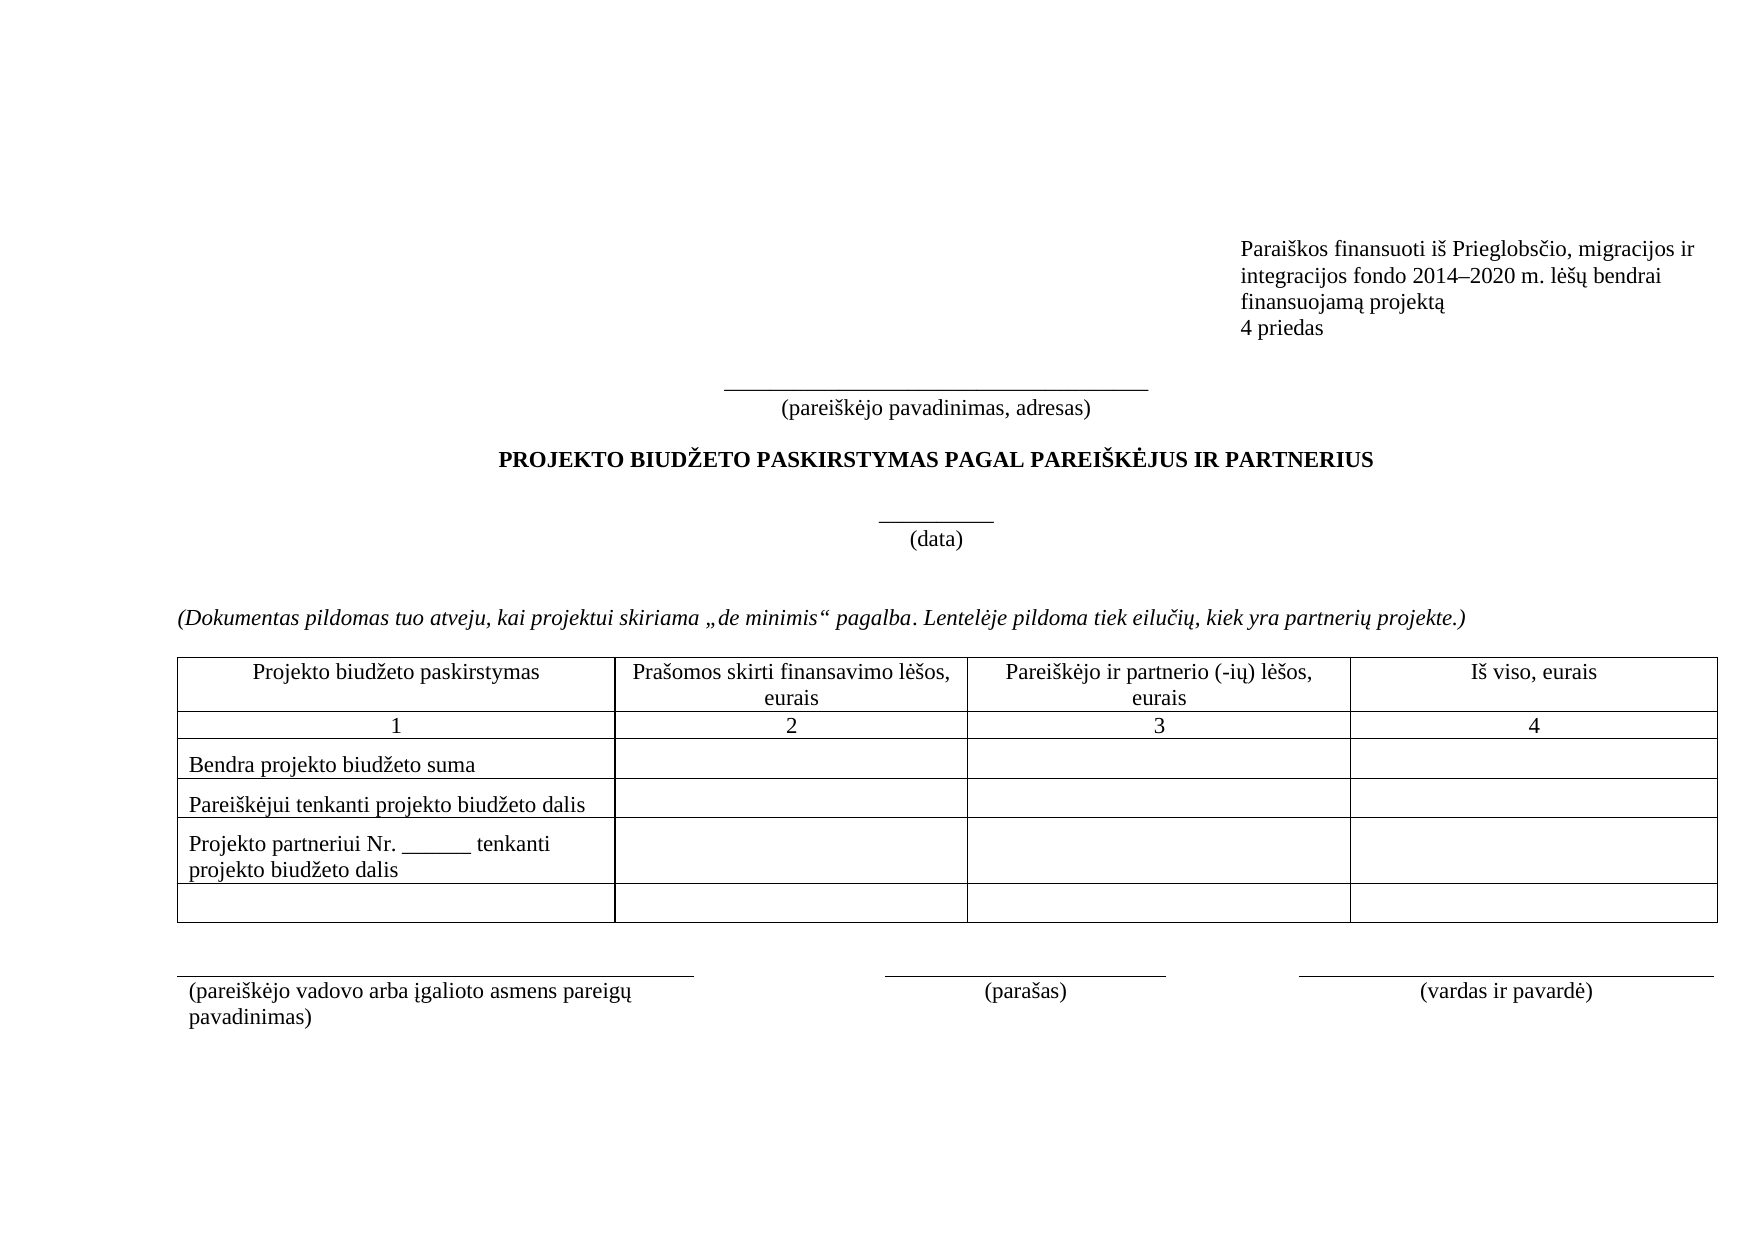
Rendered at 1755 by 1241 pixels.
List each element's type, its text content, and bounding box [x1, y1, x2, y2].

table_cell [694, 976, 885, 1029]
table_header [885, 950, 1166, 976]
text 4 priedas [1240, 314, 1695, 341]
table_cell [968, 818, 1350, 883]
table_cell Bendra projekto biudžeto suma [178, 739, 614, 778]
table_cell 1 [178, 712, 614, 738]
text (pareiškėjo pavadinimas, adresas) [177, 393, 1695, 420]
table_cell Pareiškėjui tenkanti projekto biudžeto dalis [178, 779, 614, 817]
table_cell [1351, 884, 1717, 922]
text Paraiškos finansuoti iš Prieglobsčio, migracijos ir [1240, 235, 1695, 262]
table_cell (parašas) [885, 977, 1166, 1029]
text finansuojamą projektą [1240, 288, 1695, 314]
table_cell [1351, 818, 1717, 883]
text __________ [177, 499, 1695, 525]
table_header Iš viso, eurais [1351, 658, 1717, 711]
table_cell [1351, 739, 1717, 778]
text (Dokumentas pildomas tuo atveju, kai projektui skiriama „de minimis“ pagalba. Lentelėje pildoma tiek eilučių, kiek yra partnerių projekte.) [177, 604, 1695, 631]
table_header [177, 950, 693, 976]
table_cell [968, 739, 1350, 778]
table_cell (vardas ir pavardė) [1299, 977, 1714, 1029]
table_cell [1166, 976, 1299, 1029]
table_cell [616, 884, 967, 922]
text PROJEKTO BIUDŽETO PASKIRSTYMAS PAGAL PAREIŠKĖJUS IR PARTNERIUS [177, 446, 1695, 473]
table_cell 2 [616, 712, 967, 738]
table_cell Projekto partneriui Nr. ______ tenkanti projekto biudžeto dalis [178, 818, 614, 883]
table_header [694, 950, 885, 976]
table_header [1166, 950, 1299, 976]
table_cell (pareiškėjo vadovo arba įgalioto asmens pareigų pavadinimas) [177, 977, 693, 1029]
table_cell [178, 884, 614, 922]
table_cell [1351, 779, 1717, 817]
table_cell [968, 884, 1350, 922]
text (data) [177, 525, 1695, 552]
table_cell 4 [1351, 712, 1717, 738]
table_header Pareiškėjo ir partnerio (-ių) lėšos, eurais [968, 658, 1350, 711]
text integracijos fondo 2014–2020 m. lėšų bendrai [1240, 262, 1695, 288]
table_cell [616, 818, 967, 883]
table_header Prašomos skirti finansavimo lėšos, eurais [616, 658, 967, 711]
table_header [1299, 950, 1714, 976]
table_cell [616, 779, 967, 817]
table_header Projekto biudžeto paskirstymas [178, 658, 614, 711]
text _____________________________________ [177, 367, 1695, 393]
table_cell 3 [968, 712, 1350, 738]
table_cell [616, 739, 967, 778]
table_cell [968, 779, 1350, 817]
